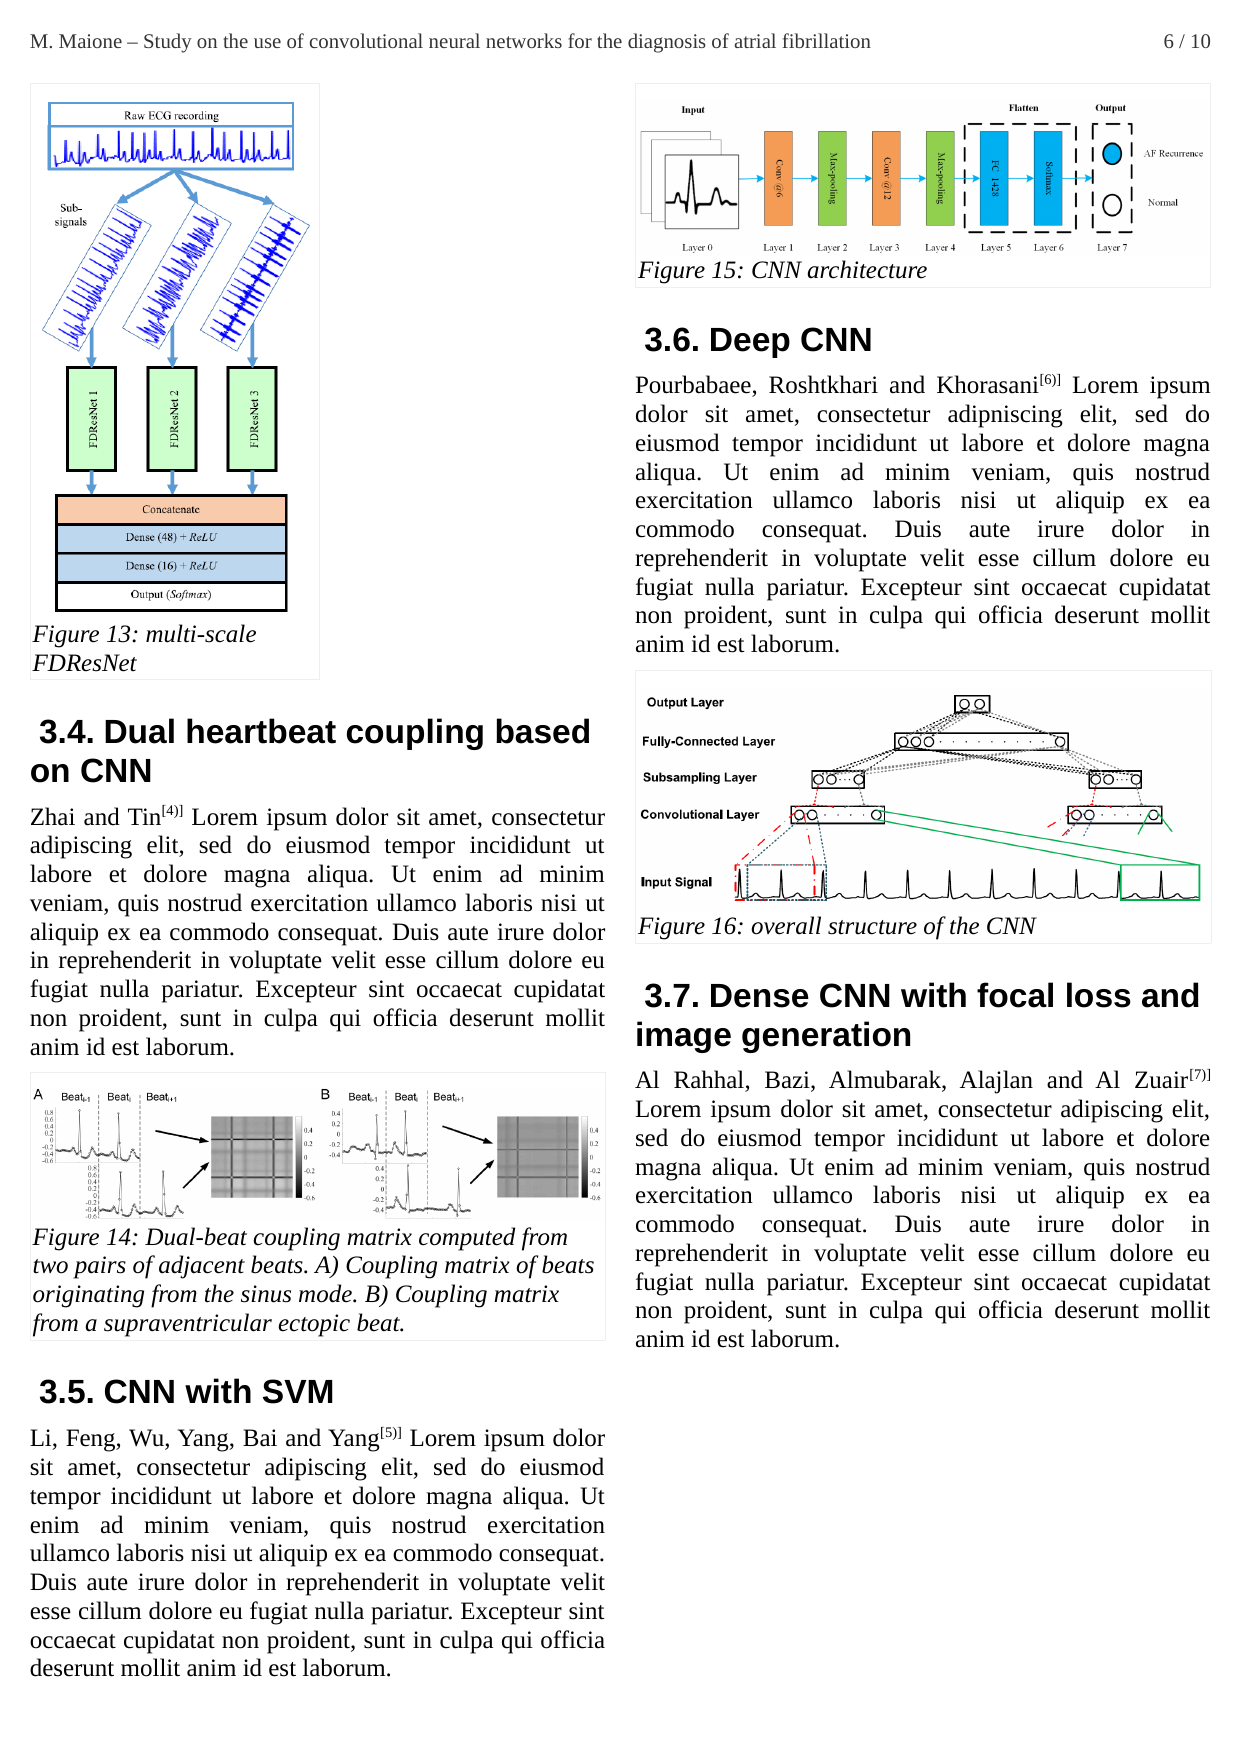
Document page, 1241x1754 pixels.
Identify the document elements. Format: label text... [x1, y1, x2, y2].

subtitle Dual heartbeat coupling based on CNN [29, 712, 605, 789]
subtitle Deep CNN [635, 319, 1211, 358]
text Figure 14: Dual-beat coupling matrix computed from two pairs of adjacent beats. A) Coupling matrix of beats originating from the sinus mode. B) Coupling matrix from a supraventricular ectopic beat. [32, 1222, 602, 1337]
subtitle Dense CNN with focal loss and image generation [635, 976, 1211, 1053]
text Al Rahhal, Bazi, Almubarak, Alajlan and Al Zuair[7] Lorem ipsum dolor sit amet, consectetur adipiscing elit, sed do eiusmod tempor incididunt ut labore et dolore magna aliqua. Ut enim ad minim veniam, quis nostrud exercitation ullamco laboris nisi ut aliquip ex ea commodo consequat. Duis aute irure dolor in reprehenderit in voluptate velit esse cillum dolore eu fugiat nulla pariatur. Excepteur sint occaecat cupidatat non proident, sunt in culpa qui officia deserunt mollit anim id est laborum. [635, 1066, 1211, 1353]
picture [637, 685, 1208, 912]
text Li, Feng, Wu, Yang, Bai and Yang[5] Lorem ipsum dolor sit amet, consectetur adipiscing elit, sed do eiusmod tempor incididunt ut labore et dolore magna aliqua. Ut enim ad minim veniam, quis nostrud exercitation ullamco laboris nisi ut aliquip ex ea commodo consequat. Duis aute irure dolor in reprehenderit in voluptate velit esse cillum dolore eu fugiat nulla pariatur. Excepteur sint occaecat cupidatat non proident, sunt in culpa qui officia deserunt mollit anim id est laborum. [29, 1423, 605, 1682]
picture [32, 1087, 603, 1222]
text Figure 13: multi-scale FDResNet [32, 619, 316, 676]
text Figure 16: overall structure of the CNN [638, 912, 1208, 940]
picture [32, 98, 317, 619]
text Pourbabaee, Roshtkhari and Khorasani[6] Lorem ipsum dolor sit amet, consectetur adipniscing elit, sed do eiusmod tempor incididunt ut labore et dolore magna aliqua. Ut enim ad minim veniam, quis nostrud exercitation ullamco laboris nisi ut aliquip ex ea commodo consequat. Duis aute irure dolor in reprehenderit in voluptate velit esse cillum dolore eu fugiat nulla pariatur. Excepteur sint occaecat cupidatat non proident, sunt in culpa qui officia deserunt mollit anim id est laborum. [635, 371, 1211, 658]
text Zhai and Tin[4] Lorem ipsum dolor sit amet, consectetur adipiscing elit, sed do eiusmod tempor incididunt ut labore et dolore magna aliqua. Ut enim ad minim veniam, quis nostrud exercitation ullamco laboris nisi ut aliquip ex ea commodo consequat. Duis aute irure dolor in reprehenderit in voluptate velit esse cillum dolore eu fugiat nulla pariatur. Excepteur sint occaecat cupidatat non proident, sunt in culpa qui officia deserunt mollit anim id est laborum. [29, 802, 605, 1061]
subtitle CNN with SVM [29, 1372, 605, 1411]
picture [637, 98, 1208, 256]
text Figure 15: CNN architecture [638, 256, 1208, 284]
